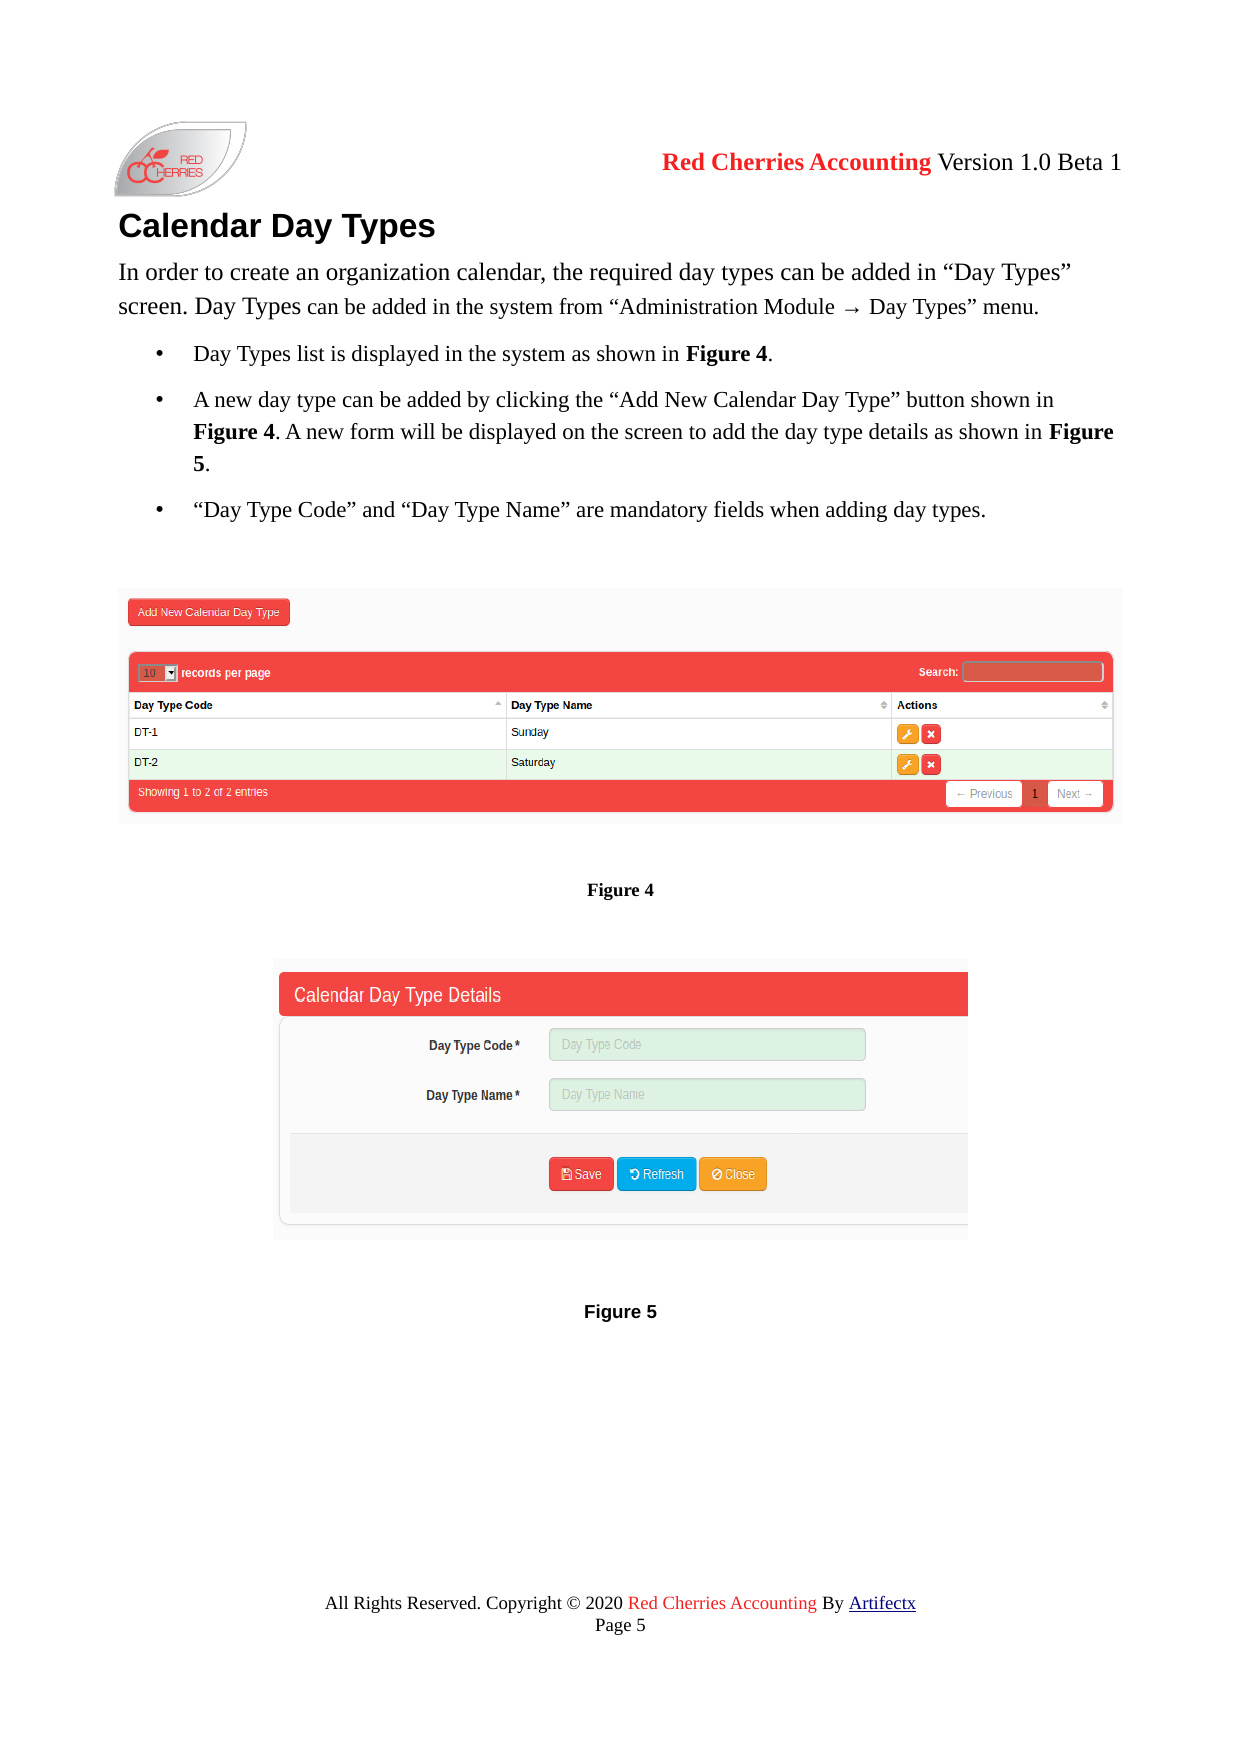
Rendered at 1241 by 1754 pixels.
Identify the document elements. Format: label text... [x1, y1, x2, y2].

subtitle Calendar Day Types [118, 206, 1122, 244]
list “Day Type Code” and “Day Type Name” are mandatory fields when adding day types. [156, 496, 1122, 522]
picture [113, 120, 248, 198]
picture [272, 959, 968, 1240]
text In order to create an organization calendar, the required day types can be added in “Day Types” screen. Day Types can be added in the system from “Administration Module → Day Types” menu. [118, 257, 1122, 320]
text Figure 5 [118, 1301, 1122, 1323]
list A new day type can be added by clicking the “Add New Calendar Day Type” button shown in Figure 4. A new form will be displayed on the screen to add the day type details as shown in Figure 5. [156, 386, 1122, 476]
list Day Types list is displayed in the system as shown in Figure 4. [156, 340, 1122, 367]
text Figure 4 [118, 878, 1122, 900]
picture [118, 588, 1123, 824]
